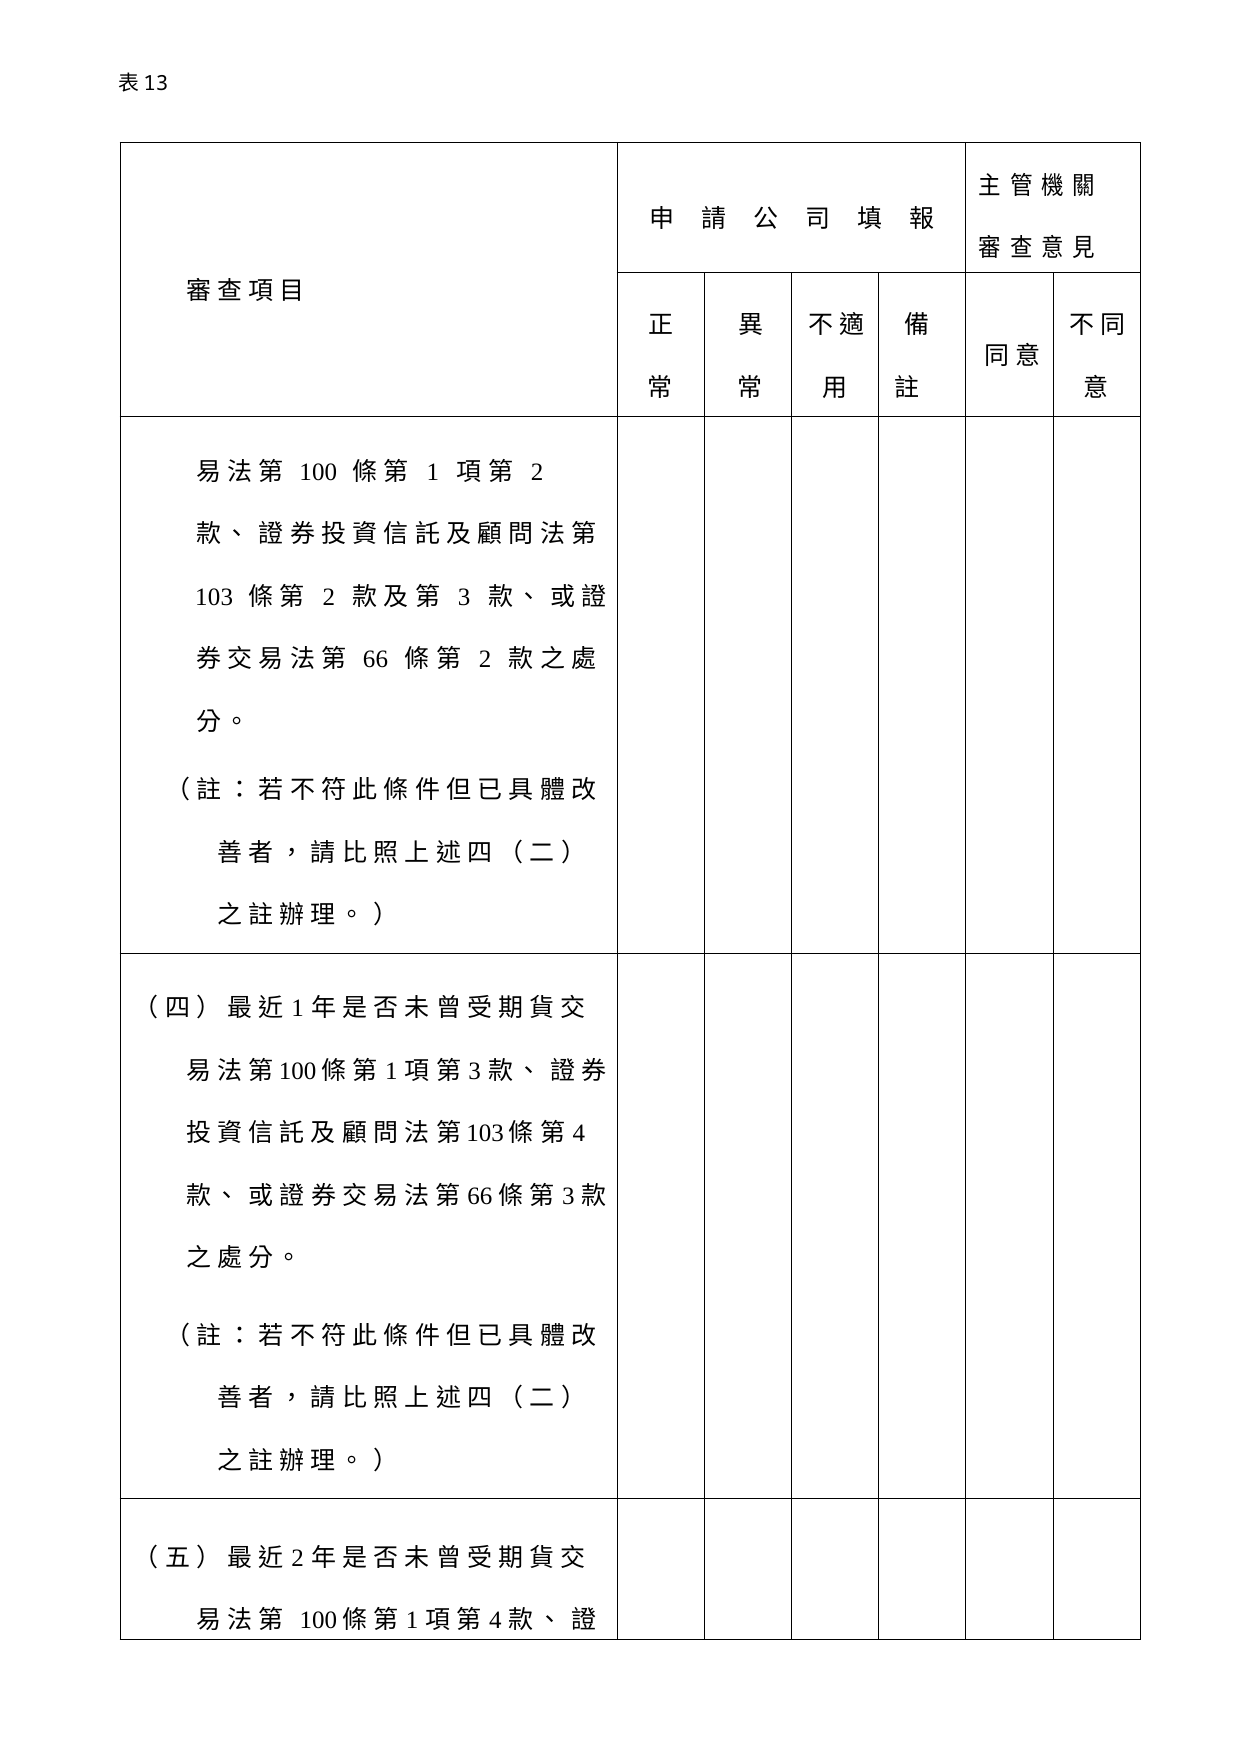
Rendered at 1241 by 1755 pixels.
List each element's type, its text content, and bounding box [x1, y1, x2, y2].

table_header 主管機關 審查意見 [966, 143, 1140, 272]
table_cell [1054, 417, 1140, 953]
table_cell 不適用 [792, 273, 878, 416]
table_cell [966, 1499, 1053, 1639]
table_cell [618, 954, 704, 1498]
table_header 申 請 公 司 填 報 [618, 143, 965, 272]
table_header 審查項目 [121, 143, 617, 416]
table_cell [1054, 1499, 1140, 1639]
table_cell （五）最近2年是否未曾受期貨交易法第100條第1項第4款、證 [121, 1499, 617, 1639]
table_cell 易法第100條第1項第2款、證券投資信託及顧問法第103條第2款及第3款、或證券交易法第66條第2款之處分。 （註：若不符此條件但已具體改善者，請比照上述四（二）之註辦理。） [121, 417, 617, 953]
table_cell [705, 417, 791, 953]
table_cell 異 常 [705, 273, 791, 416]
table_cell [879, 417, 965, 953]
table_cell [792, 1499, 878, 1639]
table_cell [705, 954, 791, 1498]
table_cell [792, 417, 878, 953]
table_cell [966, 954, 1053, 1498]
table_cell 正 常 [618, 273, 704, 416]
table_cell [879, 1499, 965, 1639]
table_cell [792, 954, 878, 1498]
table_cell [879, 954, 965, 1498]
table_cell [618, 1499, 704, 1639]
table_cell （四）最近1年是否未曾受期貨交易法第100條第1項第3款、證券投資信託及顧問法第103條第4款、或證券交易法第66條第3款之處分。 （註：若不符此條件但已具體改善者，請比照上述四（二）之註辦理。） [121, 954, 617, 1498]
table_cell [966, 417, 1053, 953]
table_cell 備 註 [879, 273, 965, 416]
table_cell [618, 417, 704, 953]
table_cell 不同意 [1054, 273, 1140, 416]
table_cell 同意 [966, 273, 1053, 416]
table_cell [705, 1499, 791, 1639]
table_cell [1054, 954, 1140, 1498]
